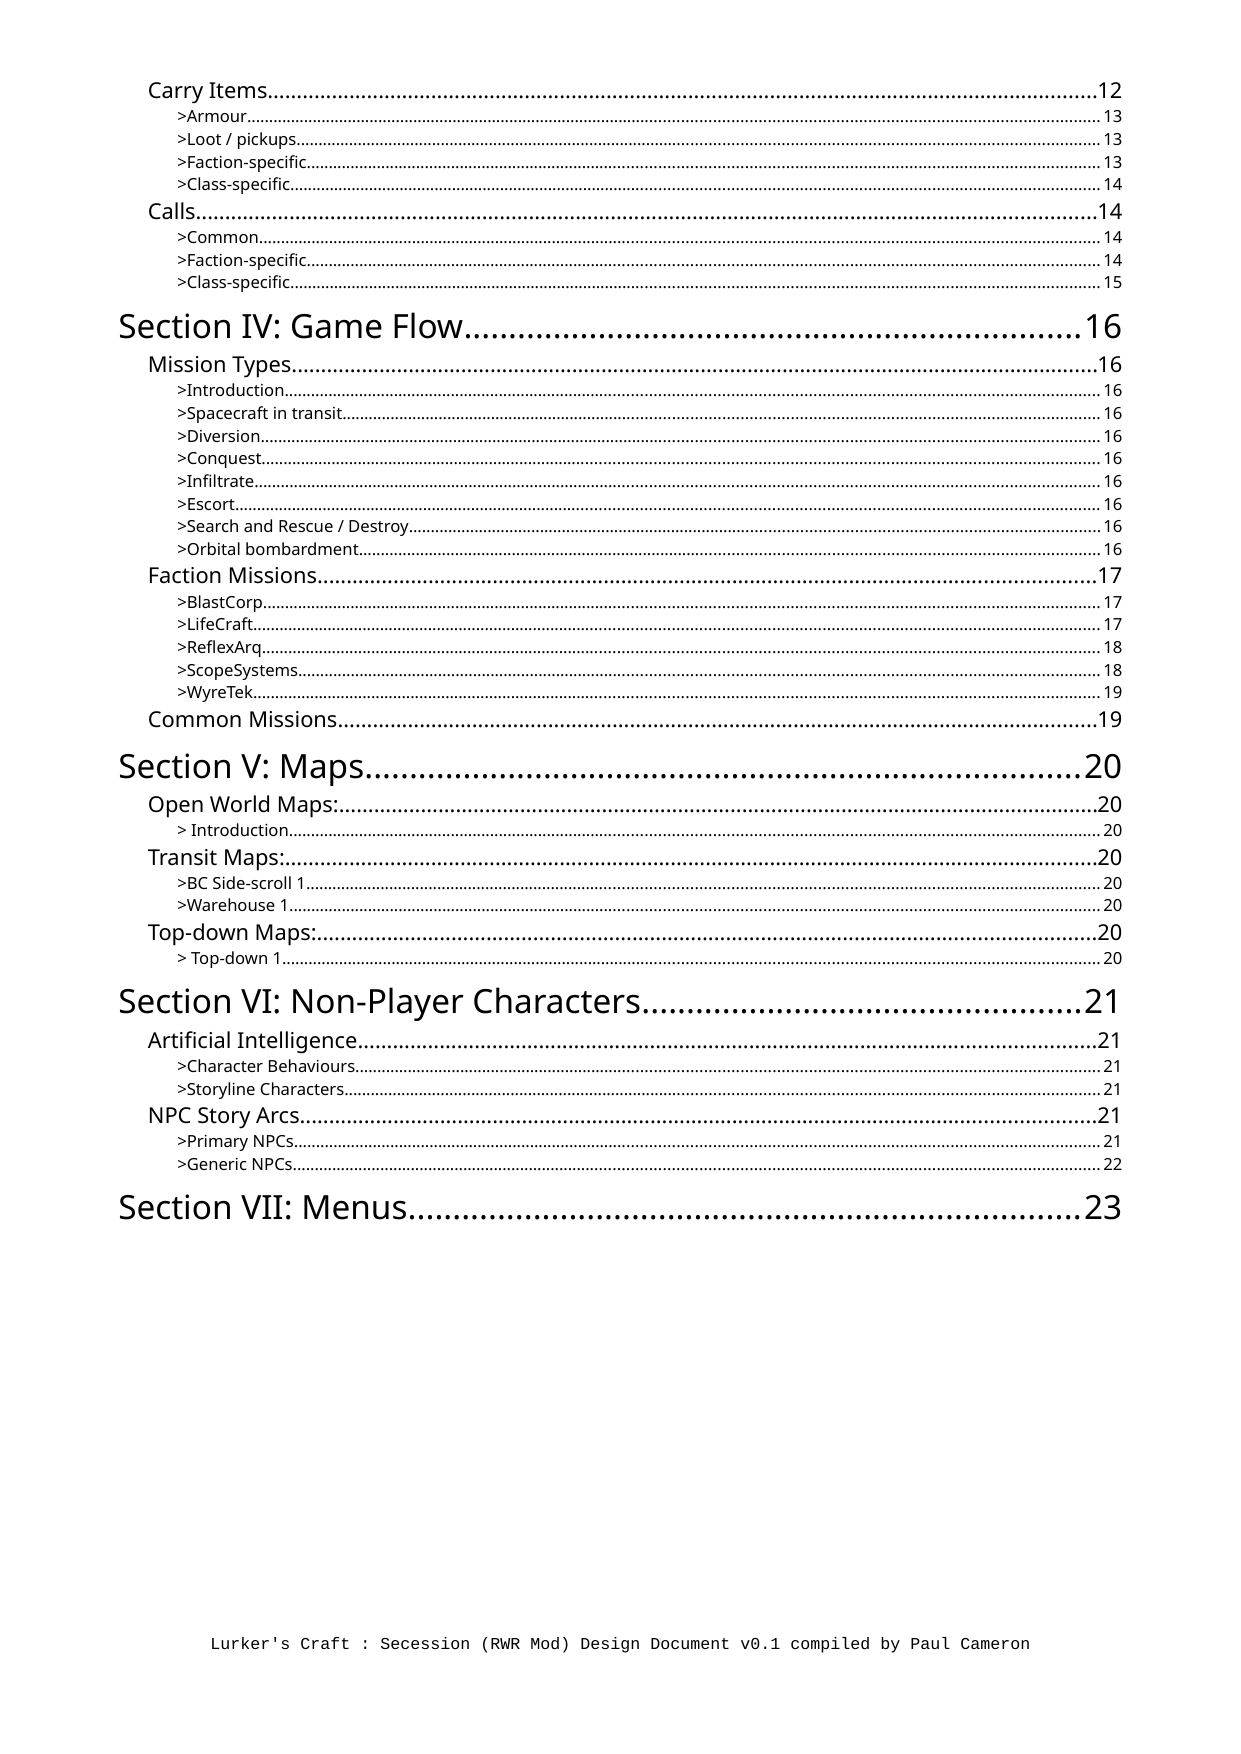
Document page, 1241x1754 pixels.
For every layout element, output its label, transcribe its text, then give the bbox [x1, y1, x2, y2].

text >WyreTek 19 [177, 681, 1122, 704]
text >Storyline Characters 21 [177, 1077, 1122, 1100]
text Section IV: Game Flow 16 [118, 302, 1122, 348]
text >ScopeSystems 18 [177, 658, 1122, 681]
text Carry Items 12 [148, 75, 1122, 105]
text Common Missions 19 [148, 704, 1122, 733]
text Transit Maps: 20 [148, 841, 1122, 871]
text Section VI: Non-Player Characters 21 [118, 978, 1122, 1023]
text >Armour 13 [177, 105, 1122, 127]
text >Loot / pickups 13 [177, 127, 1122, 150]
text >Faction-specific 14 [177, 248, 1122, 271]
text > Introduction 20 [177, 819, 1122, 841]
text >Search and Rescue / Destroy 16 [177, 515, 1122, 538]
text Calls 14 [148, 196, 1122, 225]
text >Introduction 16 [177, 379, 1122, 401]
text >Common 14 [177, 225, 1122, 248]
text >Escort 16 [177, 492, 1122, 515]
text Section V: Maps 20 [118, 742, 1122, 788]
text >BC Side-scroll 1 20 [177, 871, 1122, 894]
text >Conquest 16 [177, 447, 1122, 469]
text >Spacecraft in transit 16 [177, 401, 1122, 424]
text >Class-specific 15 [177, 271, 1122, 293]
text >BlastCorp 17 [177, 590, 1122, 613]
text >ReflexArq 18 [177, 636, 1122, 658]
text >Generic NPCs 22 [177, 1152, 1122, 1175]
text Section VII: Menus 23 [118, 1184, 1122, 1229]
text > Top-down 1 20 [177, 946, 1122, 969]
text >Primary NPCs 21 [177, 1129, 1122, 1152]
text >Character Behaviours 21 [177, 1054, 1122, 1077]
text NPC Story Arcs 21 [148, 1100, 1122, 1129]
text >Infiltrate 16 [177, 469, 1122, 492]
text Mission Types 16 [148, 349, 1122, 379]
text Faction Missions 17 [148, 560, 1122, 590]
text >Warehouse 1 20 [177, 894, 1122, 917]
text Open World Maps: 20 [148, 789, 1122, 819]
text >Class-specific 14 [177, 173, 1122, 196]
text >Faction-specific 13 [177, 150, 1122, 173]
text >Diversion 16 [177, 424, 1122, 447]
text >LifeCraft 17 [177, 613, 1122, 636]
text >Orbital bombardment 16 [177, 538, 1122, 560]
text Top-down Maps: 20 [148, 917, 1122, 946]
text Artificial Intelligence 21 [148, 1024, 1122, 1054]
